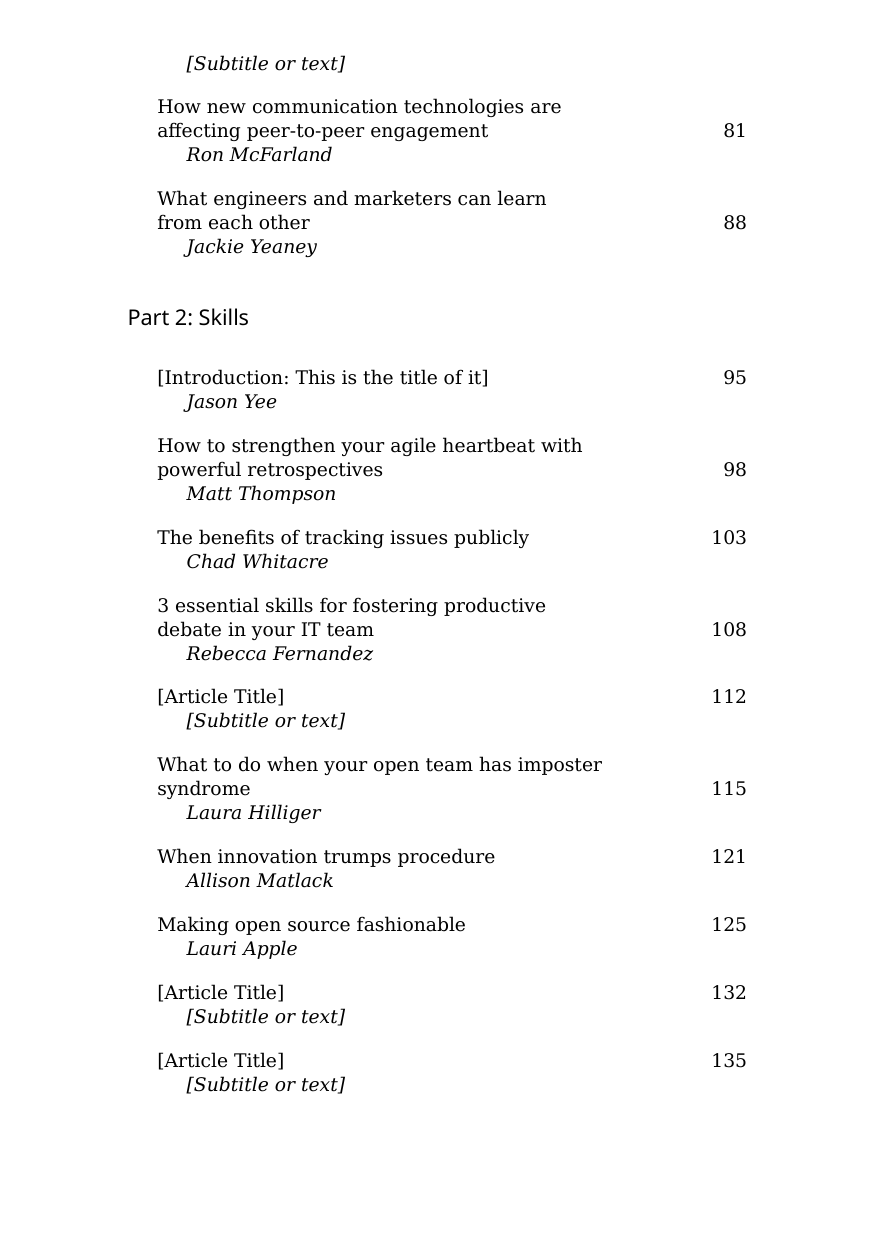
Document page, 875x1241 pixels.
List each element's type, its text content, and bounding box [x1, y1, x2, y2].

text [Article Title] 132 [157, 982, 747, 1004]
text Allison Matlack [186, 870, 747, 914]
text 3 essential skills for fostering productive debate in your IT team 108 [157, 594, 747, 641]
text What engineers and marketers can learn from each other 88 [157, 188, 747, 234]
text Laura Hilliger [186, 802, 747, 846]
text Lauri Apple [186, 938, 747, 982]
text [Subtitle or text] [186, 52, 747, 96]
text How to strengthen your agile heartbeat with powerful retrospectives 98 [157, 435, 747, 481]
text The benefits of tracking issues publicly 103 [157, 527, 747, 549]
text Rebecca Fernandez [186, 643, 747, 686]
text Jackie Yeaney [186, 236, 747, 280]
text Jason Yee [186, 391, 747, 435]
text [Subtitle or text] [186, 1074, 747, 1117]
text [Article Title] 135 [157, 1049, 747, 1071]
text [Subtitle or text] [186, 1006, 747, 1049]
text Ron McFarland [186, 144, 747, 188]
text [Introduction: This is the title of it] 95 [157, 367, 747, 389]
text [Article Title] 112 [157, 686, 747, 708]
text Making open source fashionable 125 [157, 914, 747, 936]
text When innovation trumps procedure 121 [157, 846, 747, 868]
text How new communication technologies are affecting peer-to-peer engagement 81 [157, 96, 747, 142]
text [Subtitle or text] [186, 711, 747, 754]
text Matt Thompson [186, 483, 747, 527]
text Chad Whitacre [186, 551, 747, 594]
text What to do when your open team has imposter syndrome 115 [157, 754, 747, 800]
text Part 2: Skills [127, 302, 747, 364]
